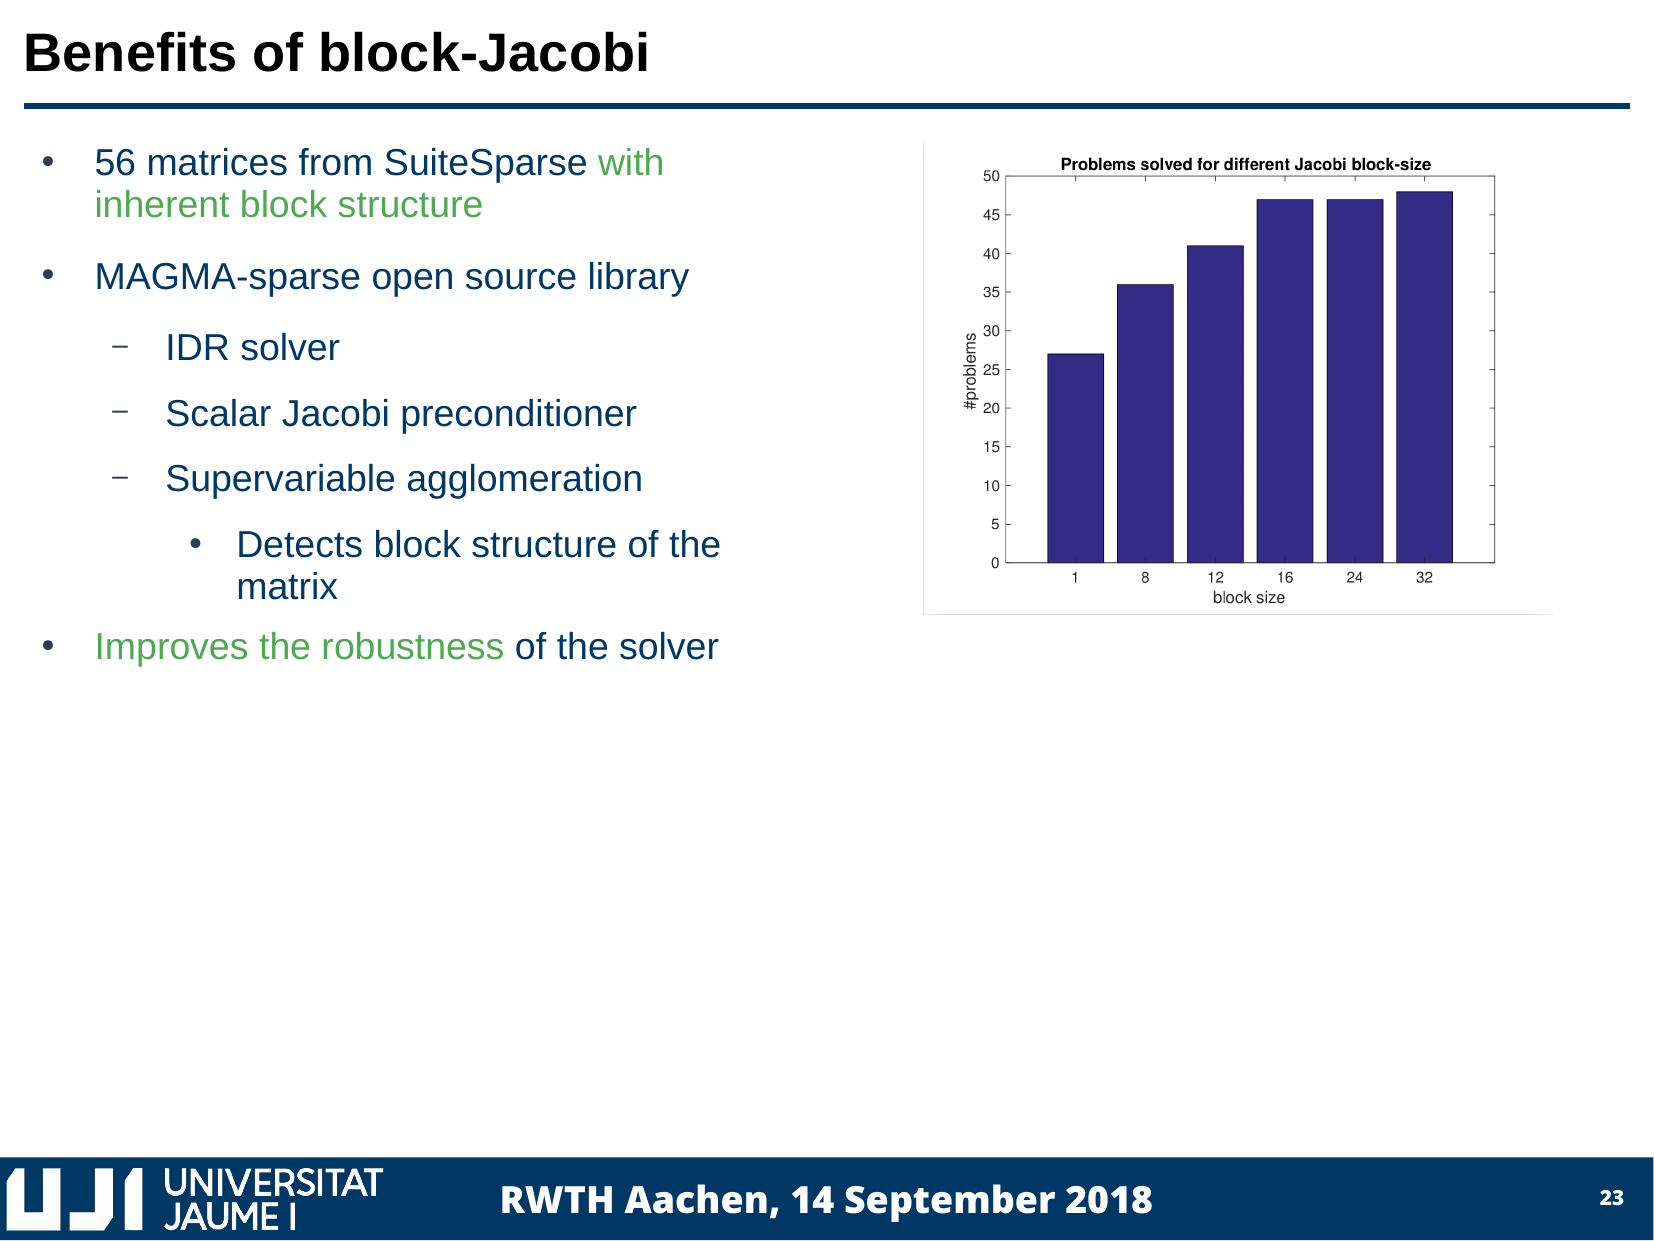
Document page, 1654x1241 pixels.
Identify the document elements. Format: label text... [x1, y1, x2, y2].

picture [923, 141, 1554, 615]
list 56 matrices from SuiteSparse with inherent block structure MAGMA-sparse open source library IDR solver Scalar Jacobi preconditioner Supervariable agglomeration Detects block structure of the matrix Improves the robustness of the solver [23, 141, 808, 1134]
picture [0, 1158, 390, 1241]
title Benefits of block-Jacobi [23, 0, 1630, 107]
